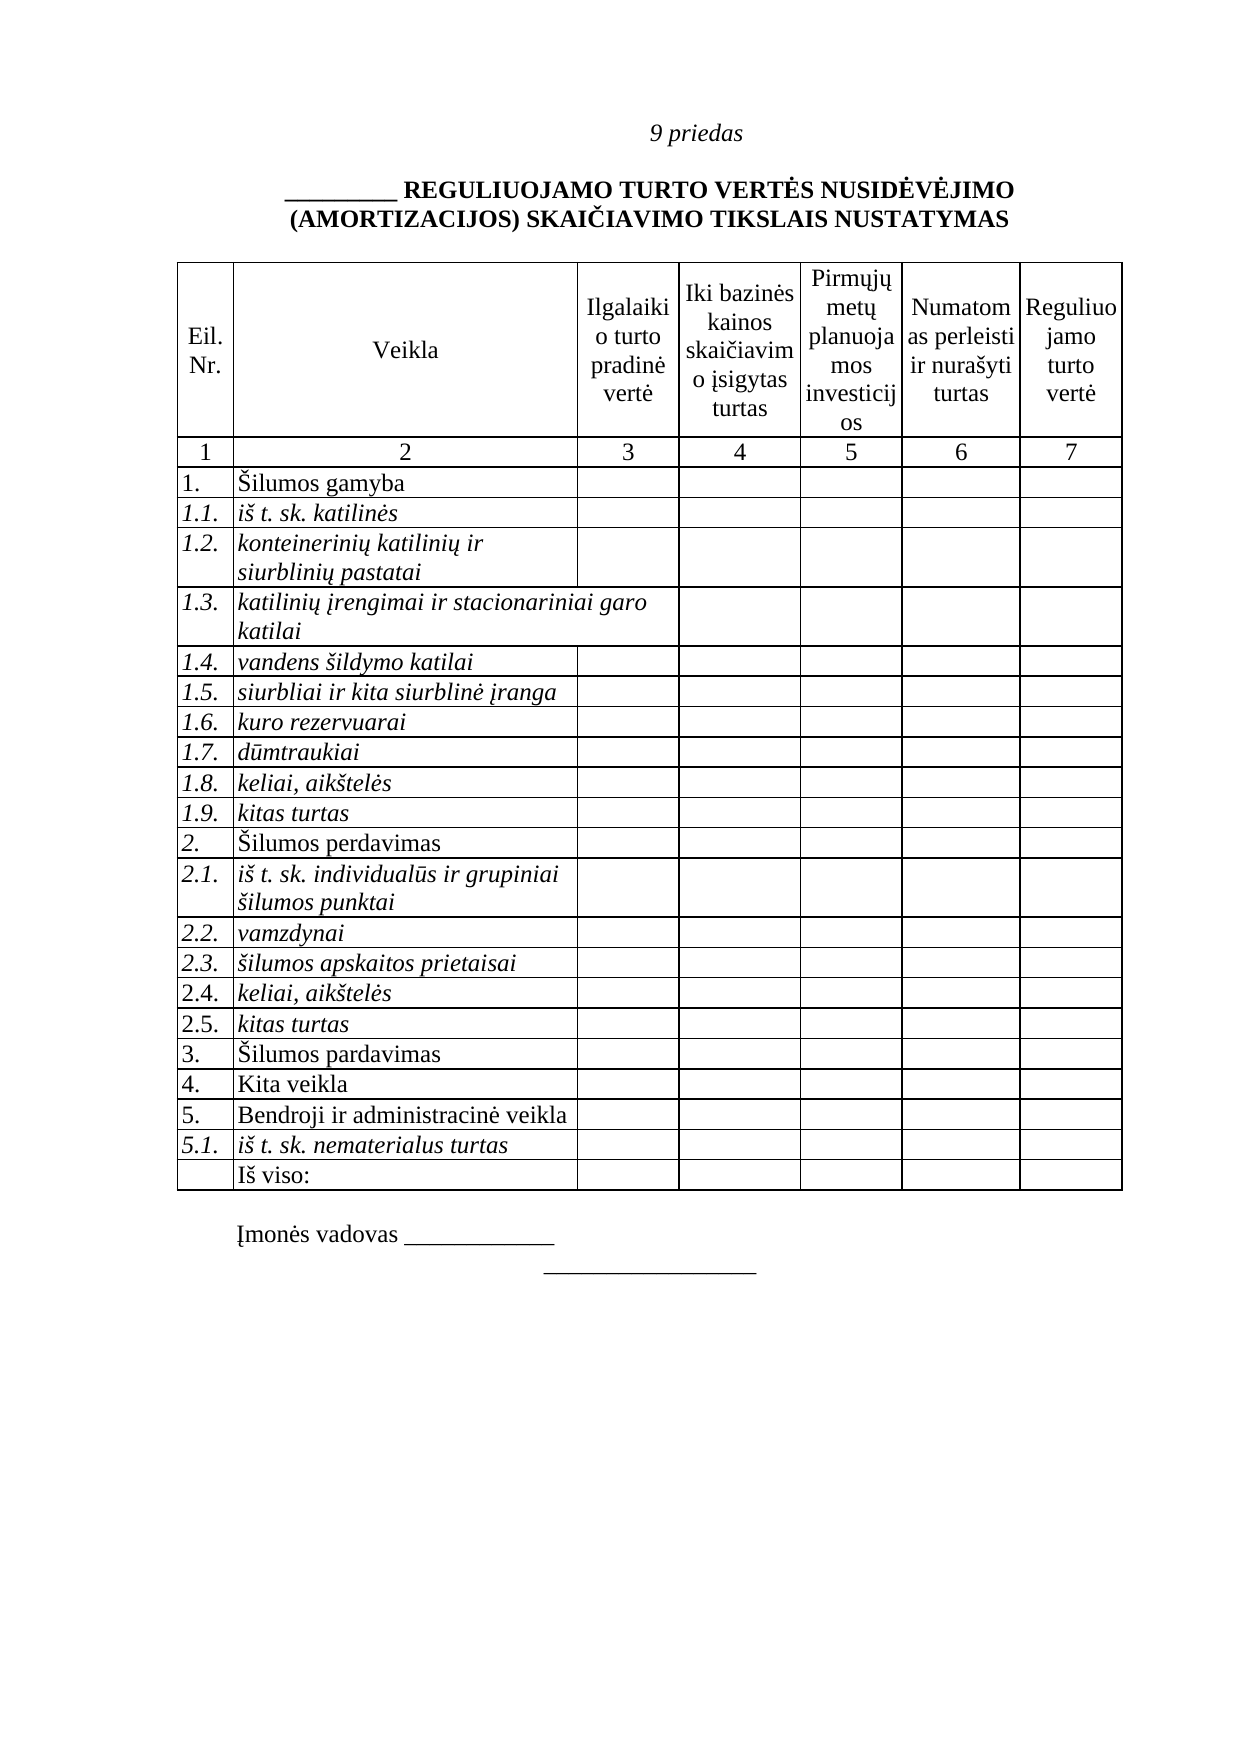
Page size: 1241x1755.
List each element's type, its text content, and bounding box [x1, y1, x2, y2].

table_cell [801, 647, 901, 675]
table_cell [903, 498, 1019, 527]
table_cell Bendroji ir administracinė veikla [234, 1100, 577, 1128]
table_cell [903, 859, 1019, 916]
table_cell 5.1. [178, 1130, 233, 1159]
table_cell [801, 948, 901, 977]
table_cell konteinerinių katilinių ir siurblinių pastatai [234, 528, 577, 586]
table_cell [801, 1100, 901, 1128]
table_cell [801, 588, 901, 645]
table_cell [903, 1009, 1019, 1037]
table_cell [680, 707, 800, 736]
table_cell [680, 978, 800, 1007]
table_cell [578, 948, 678, 977]
table_cell šilumos apskaitos prietaisai [234, 948, 577, 977]
table_cell [578, 1009, 678, 1037]
table_cell dūmtraukiai [234, 738, 577, 766]
table_cell [680, 948, 800, 977]
table_cell [680, 828, 800, 857]
table_cell [578, 677, 678, 706]
table_cell kitas turtas [234, 798, 577, 827]
table_header Iki bazinės kainos skaičiavimo įsigytas turtas [680, 263, 800, 436]
table_cell [801, 707, 901, 736]
table_header Pirmųjų metų planuojamos investicijos [801, 263, 901, 436]
table_cell [903, 1039, 1019, 1068]
table_cell [1021, 528, 1121, 586]
table_cell 1.9. [178, 798, 233, 827]
table_cell keliai, aikštelės [234, 978, 577, 1007]
table_cell iš t. sk. katilinės [234, 498, 577, 527]
table_cell [1021, 738, 1121, 766]
table_cell 4. [178, 1070, 233, 1098]
table_cell [801, 1130, 901, 1159]
table_header Numatomas perleisti ir nurašyti turtas [903, 263, 1019, 436]
table_cell [801, 768, 901, 797]
table_cell [903, 588, 1019, 645]
table_cell [801, 677, 901, 706]
table_cell [680, 588, 800, 645]
table_cell [680, 798, 800, 827]
table_cell [1021, 978, 1121, 1007]
table_cell [903, 468, 1019, 497]
table_cell [578, 1160, 678, 1189]
table_cell [903, 828, 1019, 857]
table_cell [1021, 468, 1121, 497]
table_cell [680, 768, 800, 797]
table_cell [578, 1130, 678, 1159]
table_cell 1.7. [178, 738, 233, 766]
table_cell [680, 1160, 800, 1189]
table_cell 7 [1021, 438, 1121, 466]
table_cell [1021, 707, 1121, 736]
table_cell iš t. sk. individualūs ir grupiniai šilumos punktai [234, 859, 577, 916]
table_cell [801, 918, 901, 947]
table_cell [1021, 1100, 1121, 1128]
table_cell [680, 918, 800, 947]
table_cell [903, 918, 1019, 947]
table_cell [578, 738, 678, 766]
table_cell 1.5. [178, 677, 233, 706]
table_cell 6 [903, 438, 1019, 466]
table_cell [578, 468, 678, 497]
table_cell 5 [801, 438, 901, 466]
table_cell 4 [680, 438, 800, 466]
table_cell [578, 859, 678, 916]
table_cell vamzdynai [234, 918, 577, 947]
table_cell [801, 1039, 901, 1068]
table_cell [903, 948, 1019, 977]
table_cell [903, 1130, 1019, 1159]
table_cell 1.6. [178, 707, 233, 736]
table_cell [1021, 498, 1121, 527]
table_cell [1021, 1130, 1121, 1159]
table_cell [578, 918, 678, 947]
table_cell 1.1. [178, 498, 233, 527]
table_cell [1021, 859, 1121, 916]
table_cell [903, 1070, 1019, 1098]
table_cell [903, 978, 1019, 1007]
table_cell [680, 647, 800, 675]
table_cell [903, 768, 1019, 797]
table_cell Šilumos perdavimas [234, 828, 577, 857]
table_cell kitas turtas [234, 1009, 577, 1037]
table_cell [680, 1070, 800, 1098]
table_cell katilinių įrengimai ir stacionariniai garo katilai [234, 588, 678, 645]
table_cell 1 [178, 438, 233, 466]
table_cell [1021, 768, 1121, 797]
table_cell [801, 828, 901, 857]
table_cell [680, 738, 800, 766]
table_cell [578, 1100, 678, 1128]
text 9 priedas [649, 118, 1122, 147]
table_cell [578, 768, 678, 797]
table_cell [680, 1130, 800, 1159]
table_cell [578, 528, 678, 586]
table_cell siurbliai ir kita siurblinė įranga [234, 677, 577, 706]
table_cell [801, 528, 901, 586]
table_cell iš t. sk. nematerialus turtas [234, 1130, 577, 1159]
table_cell [178, 1160, 233, 1189]
table_cell [1021, 1070, 1121, 1098]
text _________________ [177, 1248, 1122, 1277]
table_cell [680, 498, 800, 527]
table_cell [801, 1070, 901, 1098]
text Įmonės vadovas ____________ [177, 1219, 1122, 1248]
table_cell 2 [234, 438, 577, 466]
table_cell [1021, 1039, 1121, 1068]
table_cell 2.2. [178, 918, 233, 947]
table_cell [801, 798, 901, 827]
table_cell [680, 468, 800, 497]
table_cell [578, 647, 678, 675]
table_header Reguliuojamo turto vertė [1021, 263, 1121, 436]
table_cell [680, 1100, 800, 1128]
table_cell kuro rezervuarai [234, 707, 577, 736]
table_cell [680, 528, 800, 586]
table_cell [1021, 588, 1121, 645]
table_cell [1021, 918, 1121, 947]
table_cell [578, 1039, 678, 1068]
table_cell [801, 859, 901, 916]
table_cell [1021, 828, 1121, 857]
table_cell [680, 677, 800, 706]
table_cell [801, 738, 901, 766]
table_cell Iš viso: [234, 1160, 577, 1189]
table_cell 2.4. [178, 978, 233, 1007]
table_cell [578, 798, 678, 827]
table_cell [801, 498, 901, 527]
table_cell [903, 738, 1019, 766]
table_header Ilgalaikio turto pradinė vertė [578, 263, 678, 436]
table_cell [1021, 798, 1121, 827]
table_cell [680, 1009, 800, 1037]
table_cell [801, 978, 901, 1007]
text _________ REGULIUOJAMO TURTO VERTĖS NUSIDĖVĖJIMO (AMORTIZACIJOS) SKAIČIAVIMO TIKSLAIS NUSTATYMAS [177, 176, 1122, 233]
table_cell [578, 707, 678, 736]
table_cell [680, 859, 800, 916]
table_cell [903, 1100, 1019, 1128]
table_cell [903, 798, 1019, 827]
table_cell [1021, 677, 1121, 706]
table_cell 1.2. [178, 528, 233, 586]
table_cell Šilumos gamyba [234, 468, 577, 497]
table_cell [903, 707, 1019, 736]
table_cell 1.3. [178, 588, 233, 645]
table_cell 3 [578, 438, 678, 466]
table_cell Kita veikla [234, 1070, 577, 1098]
table_cell [1021, 1160, 1121, 1189]
table_cell 3. [178, 1039, 233, 1068]
table_cell [903, 677, 1019, 706]
table_cell 1.4. [178, 647, 233, 675]
table_cell [801, 1009, 901, 1037]
table_header Eil. Nr. [178, 263, 233, 436]
table_cell [903, 647, 1019, 675]
table_cell [801, 468, 901, 497]
table_cell [578, 978, 678, 1007]
table_cell [801, 1160, 901, 1189]
table_cell [903, 1160, 1019, 1189]
table_cell [578, 1070, 678, 1098]
table_cell Šilumos pardavimas [234, 1039, 577, 1068]
table_cell 2.1. [178, 859, 233, 916]
table_cell [1021, 948, 1121, 977]
table_cell 1. [178, 468, 233, 497]
table_cell 2. [178, 828, 233, 857]
table_cell [1021, 1009, 1121, 1037]
table_cell [680, 1039, 800, 1068]
table_cell 2.5. [178, 1009, 233, 1037]
table_cell [578, 498, 678, 527]
table_cell 5. [178, 1100, 233, 1128]
table_cell [1021, 647, 1121, 675]
table_cell keliai, aikštelės [234, 768, 577, 797]
table_cell [578, 828, 678, 857]
table_cell 1.8. [178, 768, 233, 797]
table_cell 2.3. [178, 948, 233, 977]
table_cell vandens šildymo katilai [234, 647, 577, 675]
table_cell [903, 528, 1019, 586]
table_header Veikla [234, 263, 577, 436]
